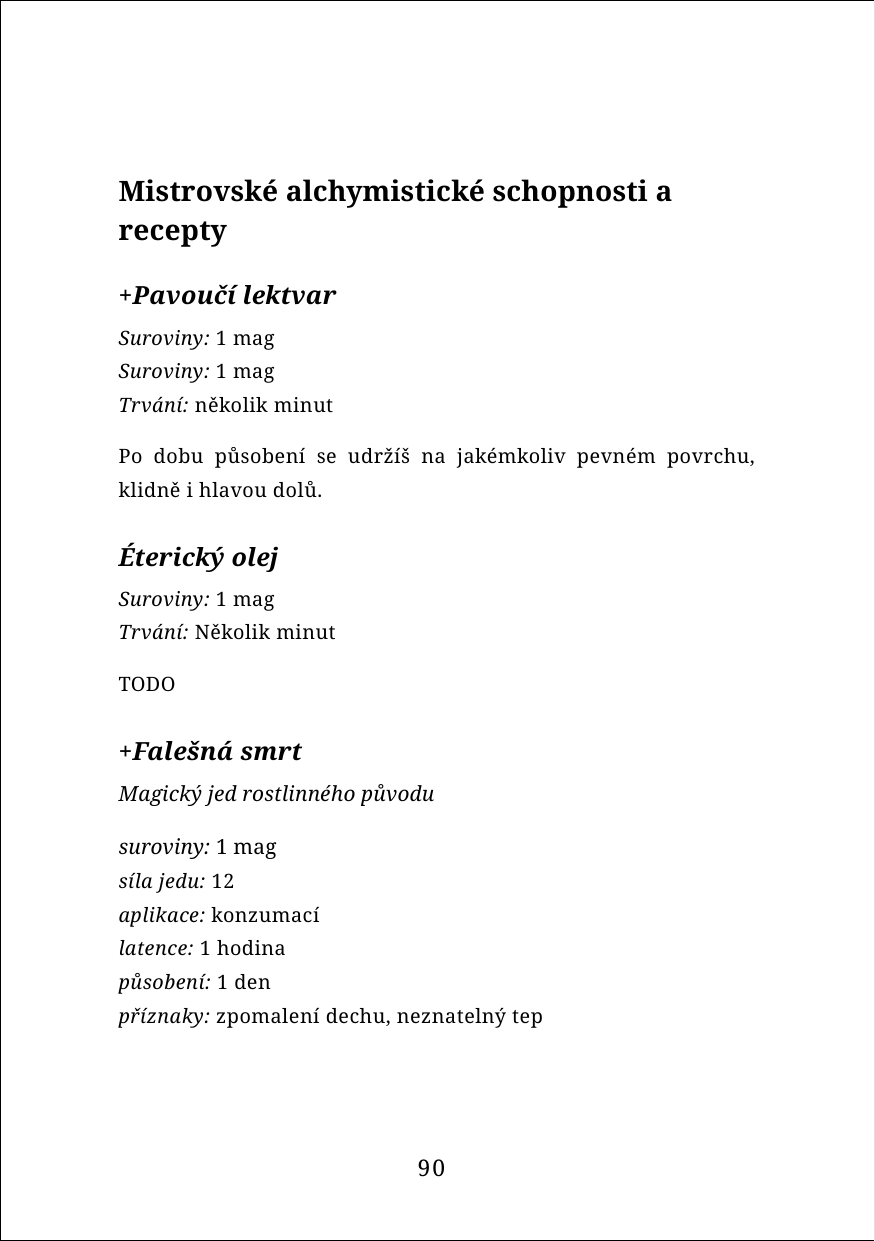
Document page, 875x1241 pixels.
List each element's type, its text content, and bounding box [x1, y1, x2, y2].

text suroviny: 1 mag síla jedu: 12 aplikace: konzumací latence: 1 hodina působení: 1 den příznaky: zpomalení dechu, neznatelný tep [118, 832, 756, 1029]
subtitle +Pavoučí lektvar [118, 278, 756, 312]
subtitle Éterický olej [118, 539, 756, 573]
text TODO [118, 670, 756, 697]
text Po dobu působení se udržíš na jakémkoliv pevném povrchu, klidně i hlavou dolů. [118, 442, 756, 503]
subtitle +Falešná smrt [118, 733, 756, 767]
subtitle Mistrovské alchymistické schopnosti a recepty [118, 172, 756, 248]
text Suroviny: 1 mag Trvání: Několik minut [118, 585, 756, 646]
text Suroviny: 1 mag Suroviny: 1 mag Trvání: několik minut [118, 324, 756, 418]
text Magický jed rostlinného původu [118, 779, 756, 807]
